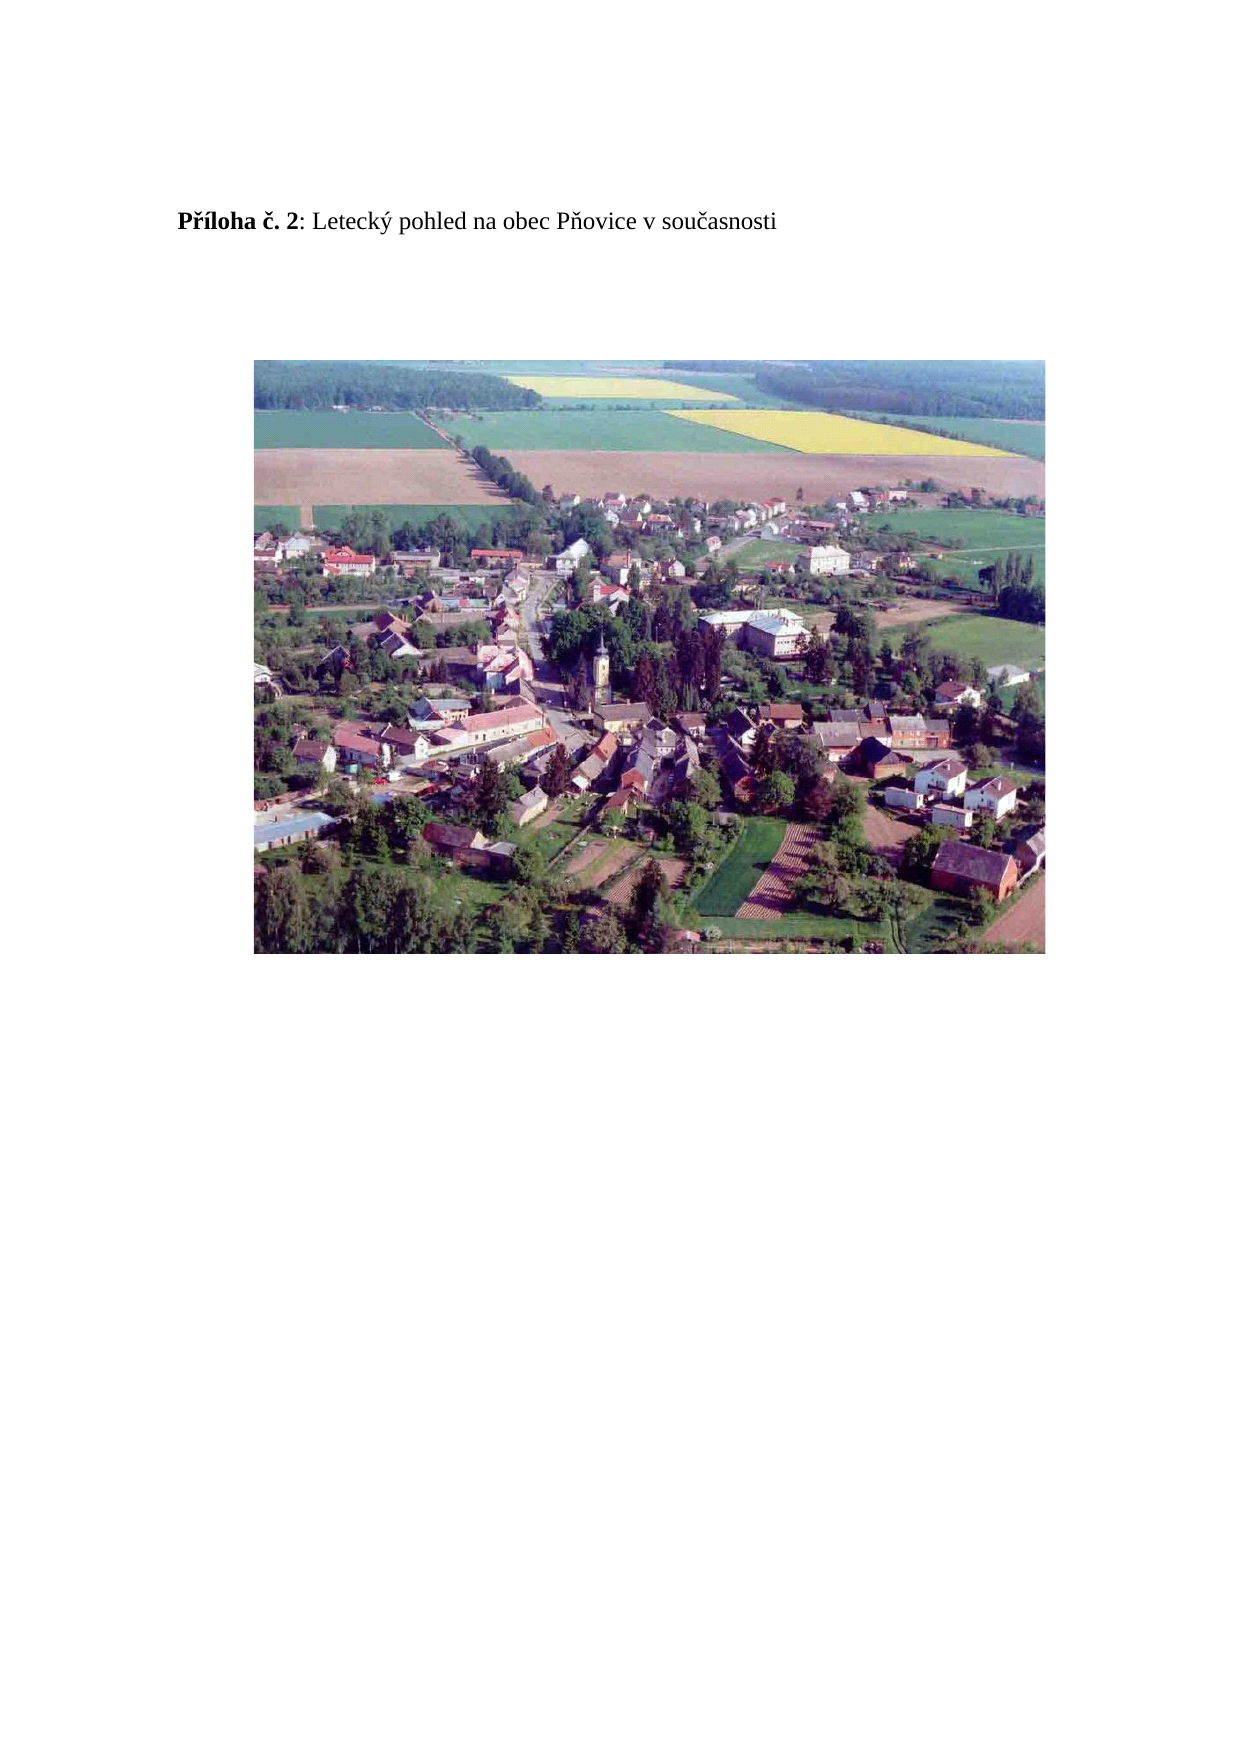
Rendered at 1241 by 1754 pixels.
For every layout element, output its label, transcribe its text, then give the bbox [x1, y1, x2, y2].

text Příloha č. 2: Letecký pohled na obec Pňovice v současnosti [177, 206, 1122, 234]
